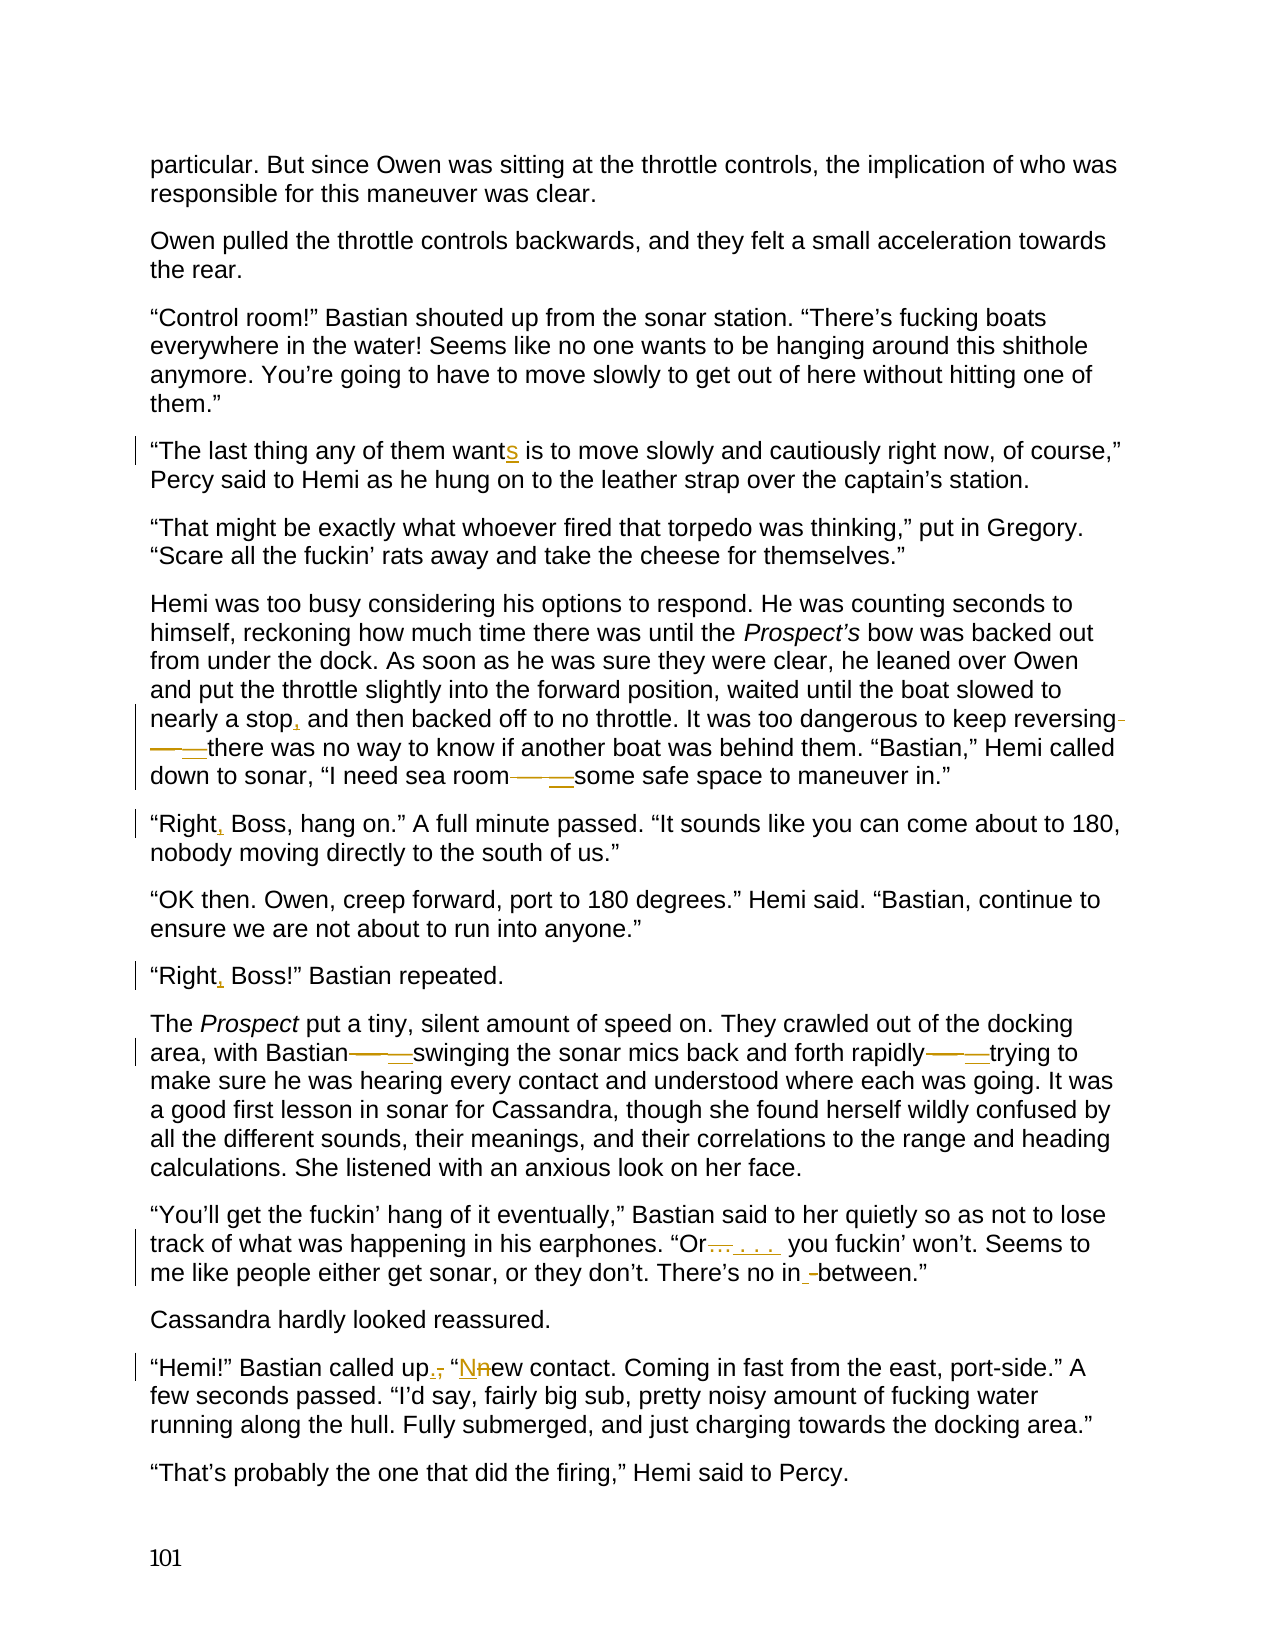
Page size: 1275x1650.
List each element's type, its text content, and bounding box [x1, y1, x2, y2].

text “OK then. Owen, creep forward, port to 180 degrees.” Hemi said. “Bastian, continue to ensure we are not about to run into anyone.” [150, 885, 1125, 942]
text “Control room!” Bastian shouted up from the sonar station. “There’s fucking boats everywhere in the water! Seems like no one wants to be hanging around this shithole anymore. You’re going to have to move slowly to get out of here without hitting one of them.” [150, 302, 1125, 417]
text “Right, Boss!” Bastian repeated. [150, 961, 1125, 990]
text Cassandra hardly looked reassured. [150, 1305, 1125, 1334]
text Hemi was too busy considering his options to respond. He was counting seconds to himself, reckoning how much time there was until the Prospect’s bow was backed out from under the dock. As soon as he was sure they were clear, he leaned over Owen and put the throttle slightly into the forward position, waited until the boat slowed to nearly a stop, and then backed off to no throttle. It was too dangerous to keep reversing—there was no way to know if another boat was behind them. “Bastian,” Hemi called down to sonar, “I need sea room—some safe space to maneuver in.” [150, 589, 1125, 790]
text “That might be exactly what whoever fired that torpedo was thinking,” put in Gregory. “Scare all the fuckin’ rats away and take the cheese for themselves.” [150, 512, 1125, 570]
text The Prospect put a tiny, silent amount of speed on. They crawled out of the docking area, with Bastian—swinging the sonar mics back and forth rapidly—trying to make sure he was hearing every contact and understood where each was going. It was a good first lesson in sonar for Cassandra, though she found herself wildly confused by all the different sounds, their meanings, and their correlations to the range and heading calculations. She listened with an anxious look on her face. [150, 1009, 1125, 1181]
text particular. But since Owen was sitting at the throttle controls, the implication of who was responsible for this maneuver was clear. [150, 150, 1125, 207]
text “That’s probably the one that did the firing,” Hemi said to Percy. [150, 1457, 1125, 1486]
text “Right, Boss, hang on.” A full minute passed. “It sounds like you can come about to 180, nobody moving directly to the south of us.” [150, 809, 1125, 866]
text Owen pulled the throttle controls backwards, and they felt a small acceleration towards the rear. [150, 226, 1125, 284]
text “You’ll get the fuckin’ hang of it eventually,” Bastian said to her quietly so as not to lose track of what was happening in his earphones. “Or . . . you fuckin’ won’t. Seems to me like people either get sonar, or they don’t. There’s no in between.” [150, 1200, 1125, 1286]
text “Hemi!” Bastian called up. “New contact. Coming in fast from the east, port-side.” A few seconds passed. “I’d say, fairly big sub, pretty noisy amount of fucking water running along the hull. Fully submerged, and just charging towards the docking area.” [150, 1352, 1125, 1439]
text “The last thing any of them wants is to move slowly and cautiously right now, of course,” Percy said to Hemi as he hung on to the leather strap over the captain’s station. [150, 436, 1125, 494]
